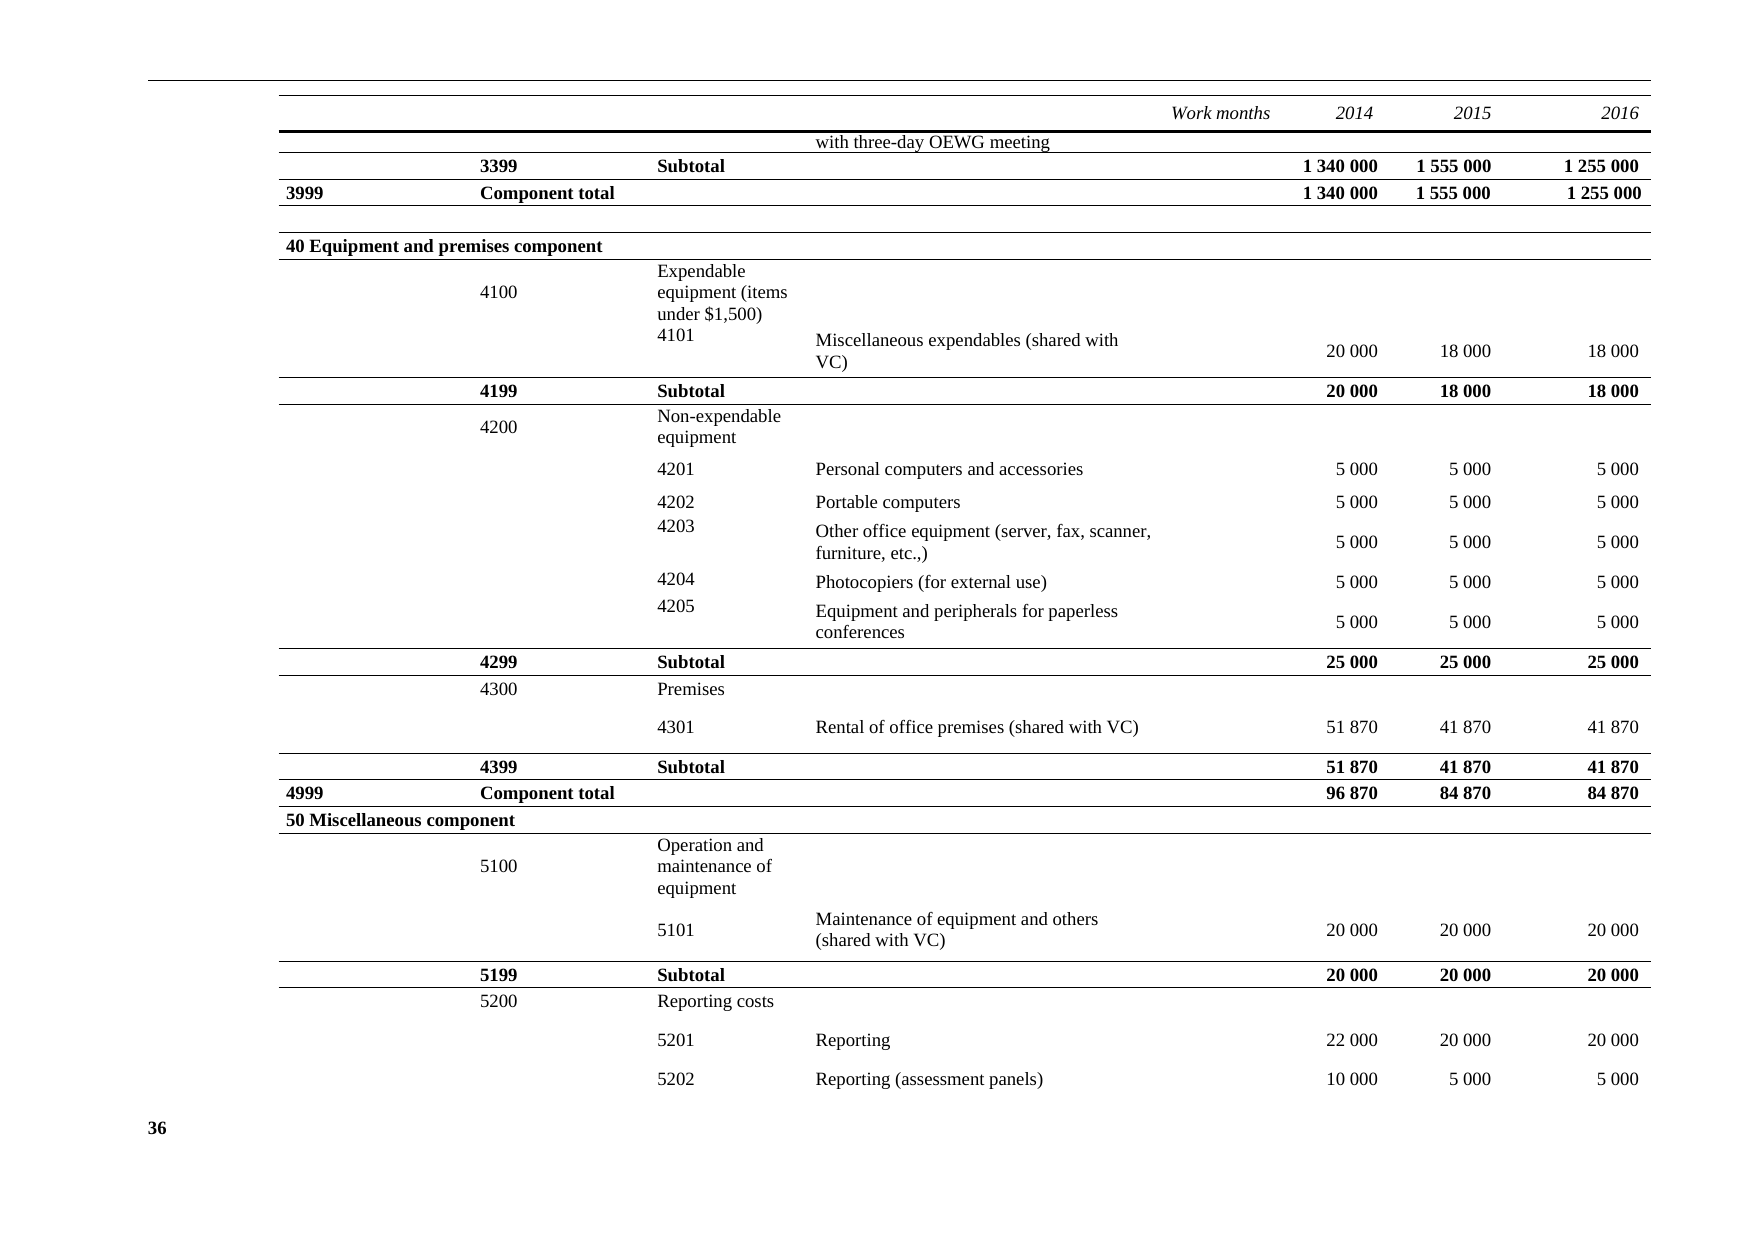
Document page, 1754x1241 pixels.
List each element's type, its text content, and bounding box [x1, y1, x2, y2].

table_cell 51 870 [1278, 701, 1385, 753]
table_cell [808, 962, 1162, 987]
table_cell 18 000 [1385, 324, 1503, 377]
table_cell [279, 701, 472, 753]
table_cell [1503, 405, 1651, 448]
table_cell [1503, 834, 1651, 898]
table_cell 84 870 [1385, 780, 1503, 806]
table_cell [808, 754, 1162, 779]
table_cell Maintenance of equipment and others (shared with VC) [808, 898, 1162, 961]
table_cell [1163, 568, 1277, 595]
table_cell [473, 133, 650, 152]
table_cell [279, 1066, 472, 1092]
table_cell [1385, 988, 1503, 1014]
table_cell Expendable equipment (items under $1,500) [650, 260, 808, 324]
table_cell Reporting [808, 1014, 1162, 1066]
table_cell 40 Equipment and premises component [279, 233, 1651, 258]
table_cell 41 870 [1385, 701, 1503, 753]
table_cell 20 000 [1278, 898, 1385, 961]
table_cell 4299 [473, 649, 650, 674]
table_cell 5 000 [1278, 515, 1385, 568]
table_cell [1163, 515, 1277, 568]
table_cell [1163, 378, 1277, 404]
table_cell 4203 [650, 515, 808, 568]
table_cell [1163, 780, 1277, 806]
table_cell [279, 448, 472, 489]
table_cell 5 000 [1385, 1066, 1503, 1092]
table_cell 1 255 000 [1503, 180, 1651, 205]
table_cell [279, 378, 472, 404]
table_cell 4100 [473, 260, 650, 324]
table_cell [1503, 206, 1651, 232]
table_cell [1163, 405, 1277, 448]
table_cell [1163, 153, 1277, 179]
table_cell Non-expendable equipment [650, 405, 808, 448]
table_header 2014 [1278, 96, 1385, 129]
table_cell [1503, 676, 1651, 701]
table_cell 4101 [650, 324, 808, 377]
table_cell [279, 834, 472, 898]
table_cell 25 000 [1503, 649, 1651, 674]
table_cell 5 000 [1503, 448, 1651, 489]
table_cell 20 000 [1278, 962, 1385, 987]
table_cell 5 000 [1503, 568, 1651, 595]
table_cell [279, 489, 472, 515]
table_cell Subtotal [650, 153, 808, 179]
table_cell 5 000 [1503, 489, 1651, 515]
table_cell [279, 568, 472, 595]
table_cell Subtotal [650, 378, 808, 404]
table_cell [473, 1014, 650, 1066]
table_cell 5 000 [1503, 595, 1651, 648]
table_cell Subtotal [650, 754, 808, 779]
table_cell Reporting costs [650, 988, 808, 1014]
table_cell [808, 153, 1162, 179]
table_header [473, 96, 650, 129]
table_cell 18 000 [1503, 324, 1651, 377]
table_cell 10 000 [1278, 1066, 1385, 1092]
table_cell [808, 260, 1162, 324]
table_cell [473, 1066, 650, 1092]
table_cell 25 000 [1385, 649, 1503, 674]
table_cell [808, 180, 1162, 205]
table_cell [1278, 405, 1385, 448]
table_cell [1163, 133, 1277, 152]
table_cell 5 000 [1385, 595, 1503, 648]
table_cell 96 870 [1278, 780, 1385, 806]
table_cell 5 000 [1278, 568, 1385, 595]
table_cell Reporting (assessment panels) [808, 1066, 1162, 1092]
table_cell [808, 206, 1162, 232]
table_cell 5100 [473, 834, 650, 898]
table_cell [808, 834, 1162, 898]
table_cell [1278, 260, 1385, 324]
table_cell [808, 676, 1162, 701]
table_cell 5 000 [1385, 448, 1503, 489]
table_cell Portable computers [808, 489, 1162, 515]
table_cell 20 000 [1503, 1014, 1651, 1066]
table_cell 5202 [650, 1066, 808, 1092]
table_cell [1163, 324, 1277, 377]
table_cell Photocopiers (for external use) [808, 568, 1162, 595]
table_cell [279, 153, 472, 179]
table_cell [279, 324, 472, 377]
table_cell [1385, 206, 1503, 232]
table_cell [279, 1014, 472, 1066]
table_cell [650, 780, 808, 806]
table_cell [473, 701, 650, 753]
table_cell [1163, 834, 1277, 898]
table_cell 5 000 [1278, 448, 1385, 489]
table_cell [1163, 206, 1277, 232]
table_cell 5 000 [1385, 515, 1503, 568]
table_cell 84 870 [1503, 780, 1651, 806]
table_cell [1163, 962, 1277, 987]
table_cell [1385, 260, 1503, 324]
table_cell Premises [650, 676, 808, 701]
table_cell [1163, 1014, 1277, 1066]
table_cell [808, 378, 1162, 404]
table_cell 5200 [473, 988, 650, 1014]
table_cell [808, 780, 1162, 806]
table_cell 1 555 000 [1385, 153, 1503, 179]
table_cell [1278, 834, 1385, 898]
table_cell 20 000 [1385, 1014, 1503, 1066]
table_cell 5 000 [1278, 595, 1385, 648]
table_cell 20 000 [1278, 378, 1385, 404]
table_cell [279, 405, 472, 448]
table_cell [473, 448, 650, 489]
table_cell 5201 [650, 1014, 808, 1066]
table_cell [808, 649, 1162, 674]
table_cell 4999 [279, 780, 472, 806]
table_cell [279, 260, 472, 324]
table_cell [1385, 676, 1503, 701]
table_cell [473, 324, 650, 377]
table_cell 20 000 [1385, 962, 1503, 987]
table_header 2015 [1385, 96, 1503, 129]
table_cell [650, 206, 808, 232]
table_cell Personal computers and accessories [808, 448, 1162, 489]
table_cell 4201 [650, 448, 808, 489]
table_cell [1163, 595, 1277, 648]
table_cell Subtotal [650, 962, 808, 987]
table_cell 3399 [473, 153, 650, 179]
table_header Work months [1163, 96, 1277, 129]
table_cell Equipment and peripherals for paperless conferences [808, 595, 1162, 648]
table_cell [279, 898, 472, 961]
table_cell 5 000 [1385, 568, 1503, 595]
table_cell 20 000 [1278, 324, 1385, 377]
table_cell 41 870 [1503, 701, 1651, 753]
table_cell [473, 489, 650, 515]
table_cell [808, 988, 1162, 1014]
table_cell [1163, 754, 1277, 779]
table_cell [1163, 898, 1277, 961]
table_cell [279, 595, 472, 648]
table_header [808, 96, 1162, 129]
table_cell 1 555 000 [1385, 180, 1503, 205]
table_cell 4399 [473, 754, 650, 779]
table_cell [279, 988, 472, 1014]
table_cell 3999 [279, 180, 472, 205]
table_cell [1503, 988, 1651, 1014]
table_cell Operation and maintenance of equipment [650, 834, 808, 898]
table_cell [279, 754, 472, 779]
table_cell 5 000 [1503, 1066, 1651, 1092]
table_cell [279, 676, 472, 701]
table_cell [1385, 405, 1503, 448]
table_cell [1163, 988, 1277, 1014]
table_cell 5 000 [1503, 515, 1651, 568]
table_cell [1385, 133, 1503, 152]
table_cell 4205 [650, 595, 808, 648]
table_cell [1163, 649, 1277, 674]
table_header [650, 96, 808, 129]
table_cell [1163, 180, 1277, 205]
table_cell [1278, 133, 1385, 152]
table_cell 4301 [650, 701, 808, 753]
table_cell [1503, 260, 1651, 324]
table_cell [279, 515, 472, 568]
table_cell 4300 [473, 676, 650, 701]
table_cell 20 000 [1503, 898, 1651, 961]
table_header [279, 96, 472, 129]
table_cell 4202 [650, 489, 808, 515]
table_cell 18 000 [1503, 378, 1651, 404]
table_cell [1163, 1066, 1277, 1092]
table_cell [1278, 988, 1385, 1014]
table_cell Component total [473, 780, 650, 806]
table_cell 20 000 [1503, 962, 1651, 987]
table_cell 25 000 [1278, 649, 1385, 674]
table_cell 20 000 [1385, 898, 1503, 961]
table_cell Rental of office premises (shared with VC) [808, 701, 1162, 753]
table_cell [279, 133, 472, 152]
table_cell [808, 405, 1162, 448]
table_cell [473, 515, 650, 568]
table_cell 4204 [650, 568, 808, 595]
table_cell 18 000 [1385, 378, 1503, 404]
table_cell [473, 898, 650, 961]
table_cell 1 255 000 [1503, 153, 1651, 179]
table_cell 4199 [473, 378, 650, 404]
table_cell 5199 [473, 962, 650, 987]
table_cell [279, 206, 472, 232]
table_cell Subtotal [650, 649, 808, 674]
table_cell [1163, 676, 1277, 701]
table_cell [650, 180, 808, 205]
table_cell Other office equipment (server, fax, scanner, furniture, etc.,) [808, 515, 1162, 568]
table_cell 22 000 [1278, 1014, 1385, 1066]
table_cell [279, 649, 472, 674]
table_cell 4200 [473, 405, 650, 448]
table_cell [1163, 260, 1277, 324]
table_cell [1278, 676, 1385, 701]
table_cell [650, 133, 808, 152]
table_cell [1385, 834, 1503, 898]
table_cell [473, 206, 650, 232]
table_cell 5 000 [1385, 489, 1503, 515]
table_cell 41 870 [1385, 754, 1503, 779]
table_cell Component total [473, 180, 650, 205]
table_cell 5101 [650, 898, 808, 961]
table_cell 41 870 [1503, 754, 1651, 779]
table_cell 51 870 [1278, 754, 1385, 779]
table_cell [473, 595, 650, 648]
table_cell [1278, 206, 1385, 232]
table_cell 1 340 000 [1278, 180, 1385, 205]
table_cell with three-day OEWG meeting [808, 133, 1162, 152]
table_header 2016 [1503, 96, 1651, 129]
table_cell [279, 962, 472, 987]
table_cell [1163, 448, 1277, 489]
table_cell [1163, 489, 1277, 515]
table_cell Miscellaneous expendables (shared with VC) [808, 324, 1162, 377]
table_cell 5 000 [1278, 489, 1385, 515]
table_cell [1163, 701, 1277, 753]
table_cell 1 340 000 [1278, 153, 1385, 179]
table_cell [473, 568, 650, 595]
table_cell 50 Miscellaneous component [279, 807, 1651, 832]
table_cell [1503, 133, 1651, 152]
